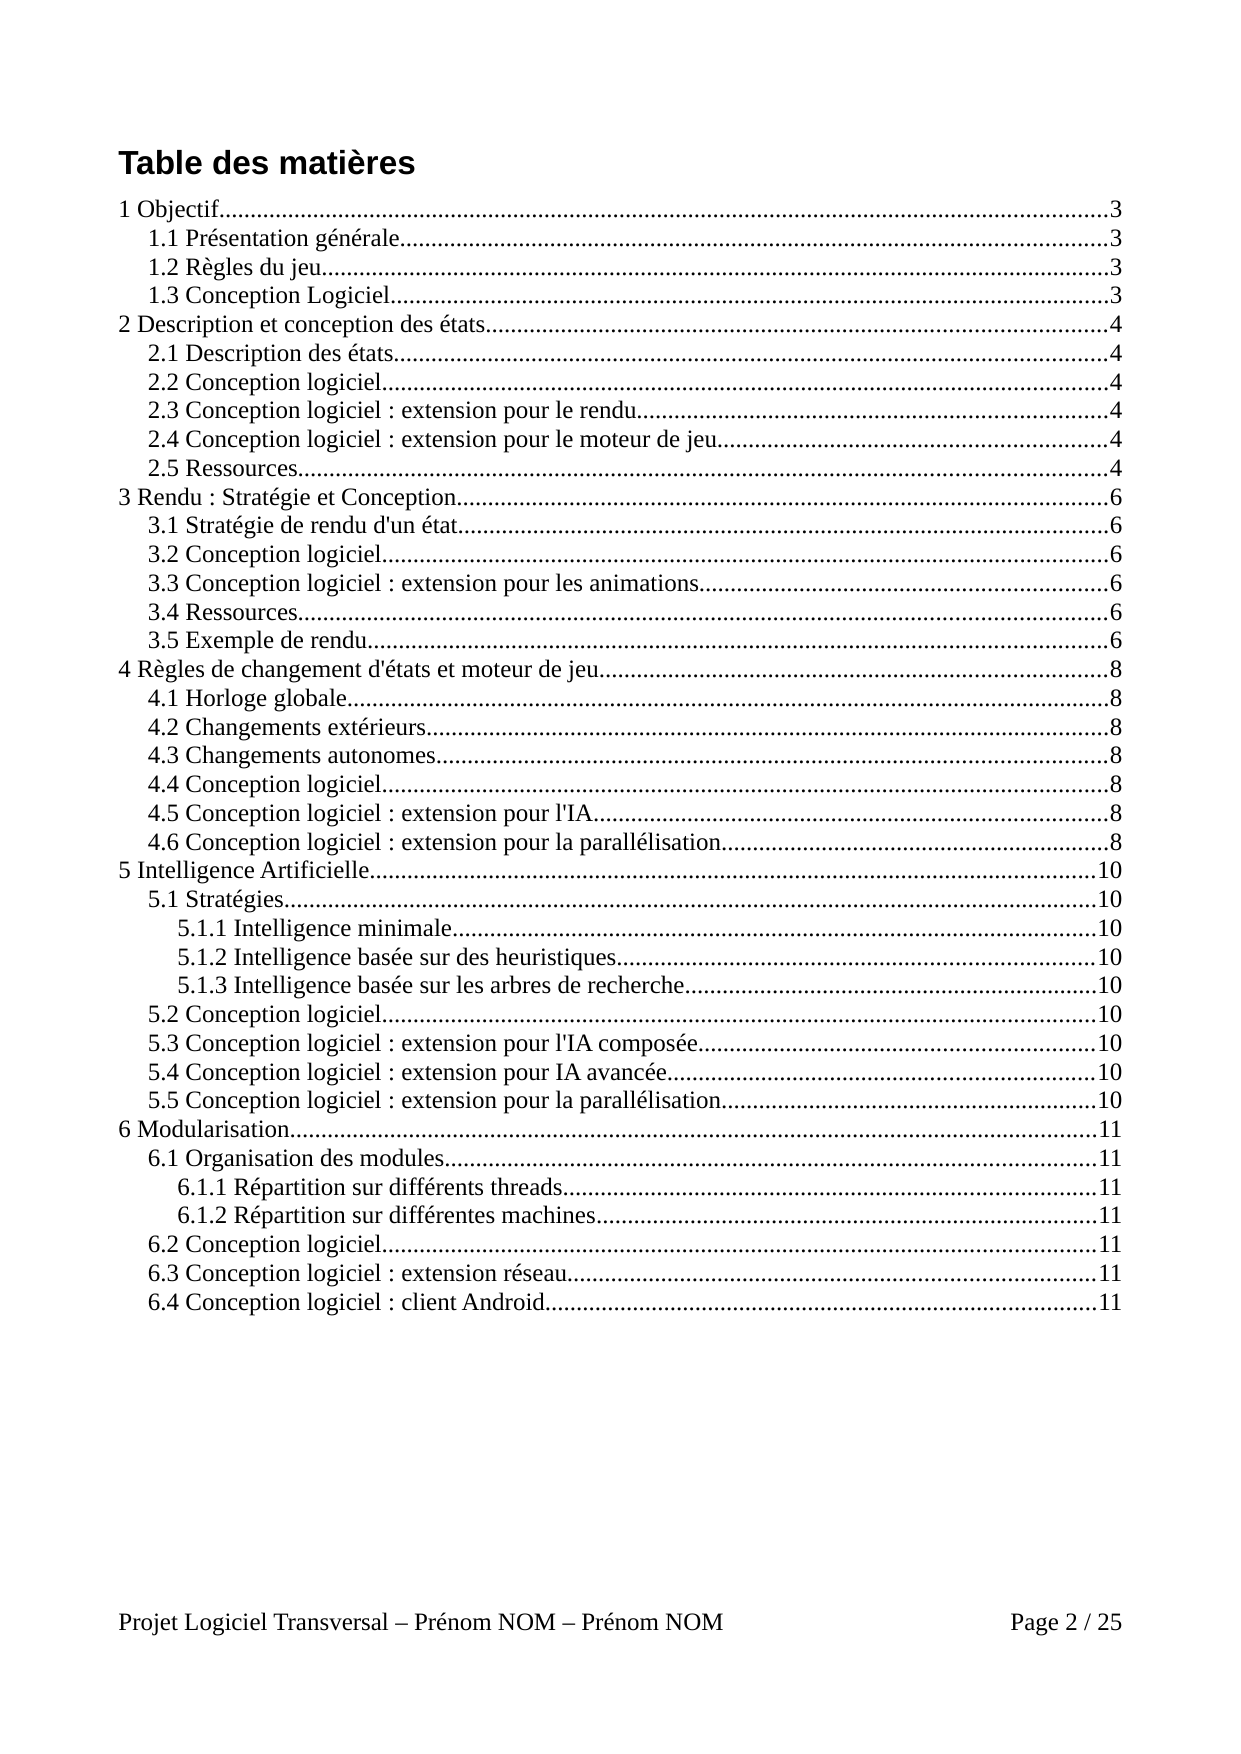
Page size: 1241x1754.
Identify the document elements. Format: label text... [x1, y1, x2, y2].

text 2.1 Description des états 4 [148, 338, 1122, 367]
text 5.1.2 Intelligence basée sur des heuristiques 10 [177, 942, 1122, 970]
text 6 Modularisation 11 [118, 1114, 1122, 1143]
text 2.4 Conception logiciel : extension pour le moteur de jeu 4 [148, 424, 1122, 453]
text 1.2 Règles du jeu 3 [148, 252, 1122, 280]
text 6.2 Conception logiciel 11 [148, 1229, 1122, 1258]
text 6.1.2 Répartition sur différentes machines 11 [177, 1200, 1122, 1229]
text 3.1 Stratégie de rendu d'un état 6 [148, 510, 1122, 539]
text 2 Description et conception des états 4 [118, 309, 1122, 338]
text 5.4 Conception logiciel : extension pour IA avancée 10 [148, 1057, 1122, 1085]
text 2.3 Conception logiciel : extension pour le rendu 4 [148, 395, 1122, 424]
text 5.3 Conception logiciel : extension pour l'IA composée 10 [148, 1028, 1122, 1057]
text 6.1.1 Répartition sur différents threads 11 [177, 1172, 1122, 1200]
text 2.2 Conception logiciel 4 [148, 367, 1122, 395]
text 5.1.3 Intelligence basée sur les arbres de recherche 10 [177, 970, 1122, 999]
text 4.2 Changements extérieurs 8 [148, 712, 1122, 740]
text 1 Objectif 3 [118, 194, 1122, 223]
text 3 Rendu : Stratégie et Conception 6 [118, 482, 1122, 510]
text 3.2 Conception logiciel 6 [148, 539, 1122, 568]
text 6.4 Conception logiciel : client Android 11 [148, 1287, 1122, 1315]
text 2.5 Ressources 4 [148, 453, 1122, 482]
text 3.4 Ressources 6 [148, 597, 1122, 625]
text 4.5 Conception logiciel : extension pour l'IA 8 [148, 798, 1122, 827]
text 4 Règles de changement d'états et moteur de jeu 8 [118, 654, 1122, 683]
text 5.5 Conception logiciel : extension pour la parallélisation 10 [148, 1085, 1122, 1114]
text 1.3 Conception Logiciel 3 [148, 280, 1122, 309]
text 4.4 Conception logiciel 8 [148, 769, 1122, 798]
text 4.6 Conception logiciel : extension pour la parallélisation 8 [148, 827, 1122, 855]
text 5 Intelligence Artificielle 10 [118, 855, 1122, 884]
text 1.1 Présentation générale 3 [148, 223, 1122, 252]
text 5.1 Stratégies 10 [148, 884, 1122, 913]
text 4.1 Horloge globale 8 [148, 683, 1122, 712]
text 3.3 Conception logiciel : extension pour les animations 6 [148, 568, 1122, 597]
text 6.1 Organisation des modules 11 [148, 1143, 1122, 1172]
text 4.3 Changements autonomes 8 [148, 740, 1122, 769]
text 5.1.1 Intelligence minimale 10 [177, 913, 1122, 942]
subtitle Table des matières [118, 143, 1122, 182]
text 3.5 Exemple de rendu 6 [148, 625, 1122, 654]
text 6.3 Conception logiciel : extension réseau 11 [148, 1258, 1122, 1287]
text 5.2 Conception logiciel 10 [148, 999, 1122, 1028]
